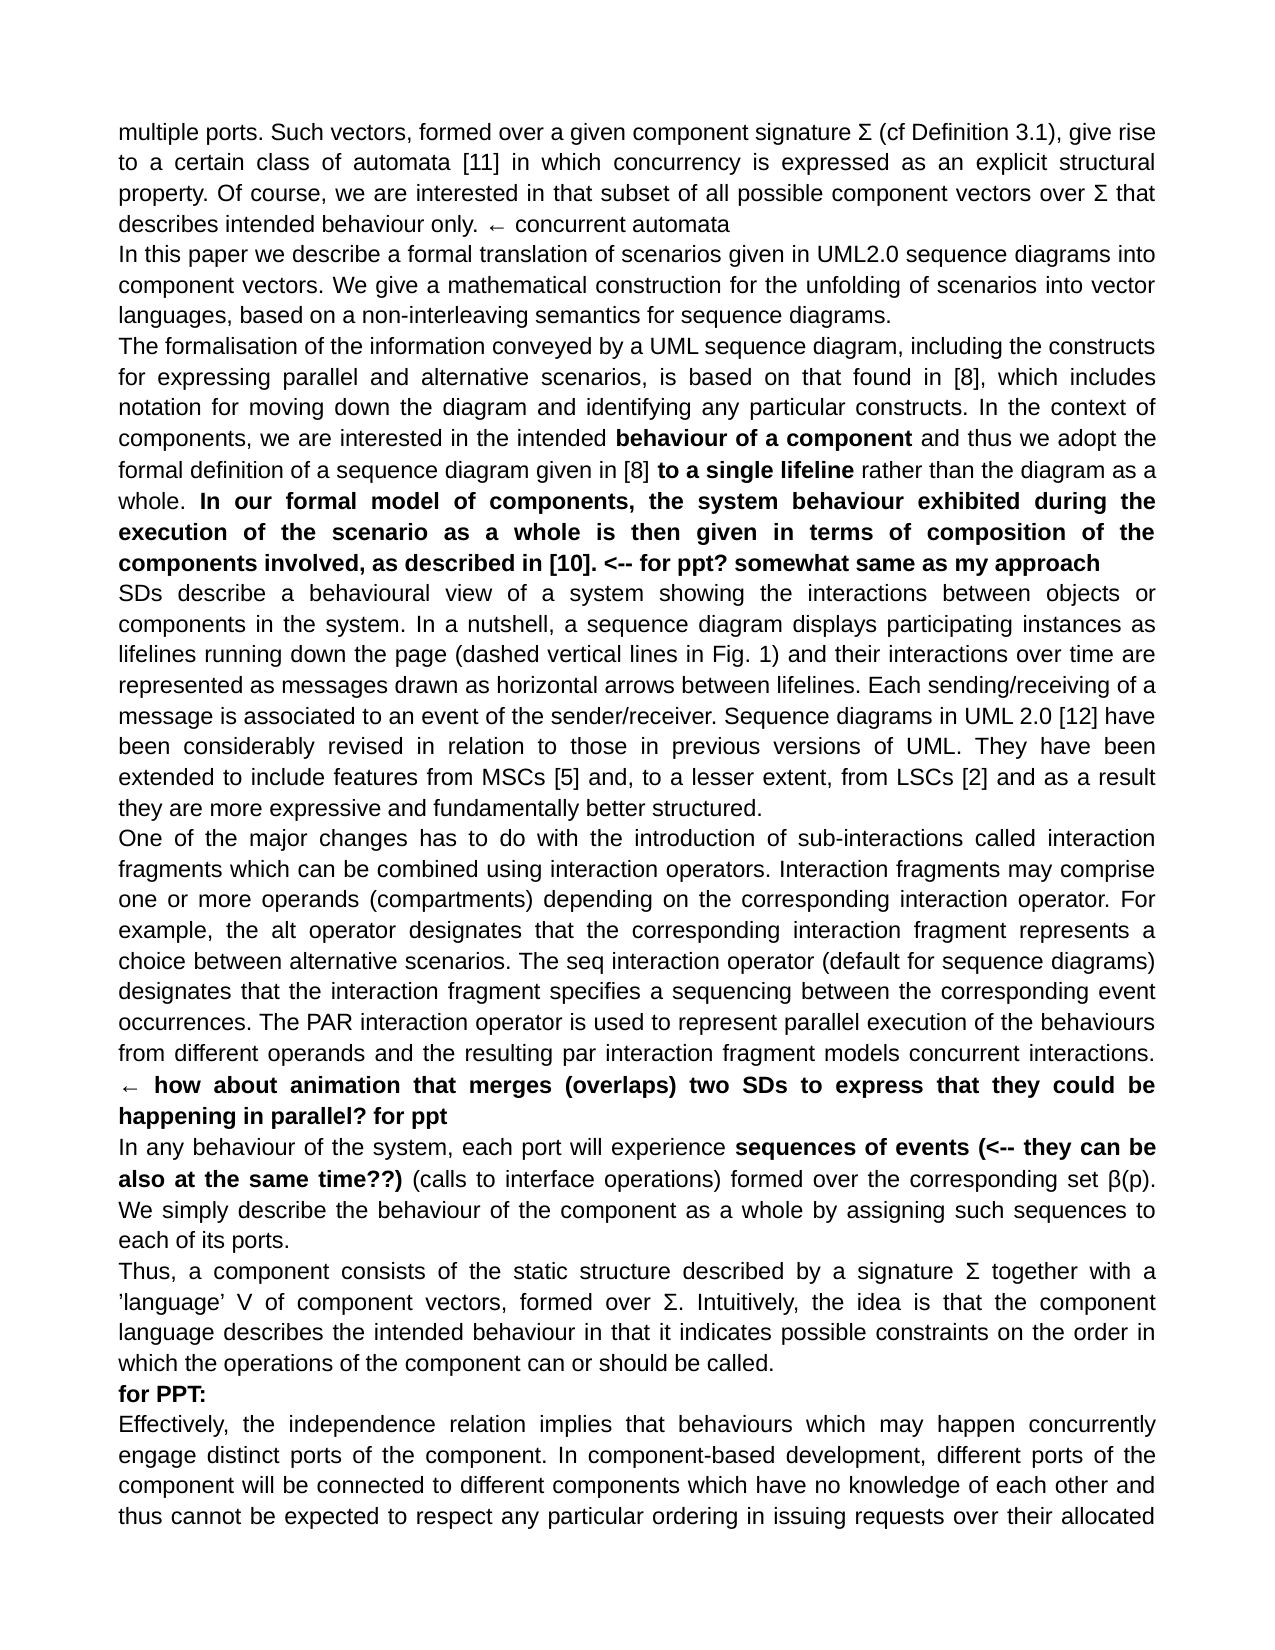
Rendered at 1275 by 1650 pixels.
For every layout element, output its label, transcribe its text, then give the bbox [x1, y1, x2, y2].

text One of the major changes has to do with the introduction of sub-interactions called interaction fragments which can be combined using interaction operators. Interaction fragments may comprise one or more operands (compartments) depending on the corresponding interaction operator. For example, the alt operator designates that the corresponding interaction fragment represents a choice between alternative scenarios. The seq interaction operator (default for sequence diagrams) designates that the interaction fragment specifies a sequencing between the corresponding event occurrences. The PAR interaction operator is used to represent parallel execution of the behaviours from different operands and the resulting par interaction fragment models concurrent interactions. ← how about animation that merges (overlaps) two SDs to express that they could be happening in parallel? for ppt [118, 824, 1157, 1129]
text Effectively, the independence relation implies that behaviours which may happen concurrently engage distinct ports of the component. In component-based development, different ports of the component will be connected to different components which have no knowledge of each other and thus cannot be expected to respect any particular ordering in issuing requests over their allocated [118, 1411, 1157, 1529]
text In any behaviour of the system, each port will experience sequences of events (<-- they can be also at the same time??) (calls to interface operations) formed over the corresponding set β(p). We simply describe the behaviour of the component as a whole by assigning such sequences to each of its ports. [118, 1133, 1157, 1254]
text The formalisation of the information conveyed by a UML sequence diagram, including the constructs for expressing parallel and alternative scenarios, is based on that found in [8], which includes notation for moving down the diagram and identifying any particular constructs. In the context of components, we are interested in the intended behaviour of a component and thus we adopt the formal definition of a sequence diagram given in [8] to a single lifeline rather than the diagram as a whole. In our formal model of components, the system behaviour exhibited during the execution of the scenario as a whole is then given in terms of composition of the components involved, as described in [10]. <-- for ppt? somewhat same as my approach [118, 332, 1157, 576]
text SDs describe a behavioural view of a system showing the interactions between objects or components in the system. In a nutshell, a sequence diagram displays participating instances as lifelines running down the page (dashed vertical lines in Fig. 1) and their interactions over time are represented as messages drawn as horizontal arrows between lifelines. Each sending/receiving of a message is associated to an event of the sender/receiver. Sequence diagrams in UML 2.0 [12] have been considerably revised in relation to those in previous versions of UML. They have been extended to include features from MSCs [5] and, to a lesser extent, from LSCs [2] and as a result they are more expressive and fundamentally better structured. [118, 579, 1157, 821]
text In this paper we describe a formal translation of scenarios given in UML2.0 sequence diagrams into component vectors. We give a mathematical construction for the unfolding of scenarios into vector languages, based on a non-interleaving semantics for sequence diagrams. [118, 241, 1157, 329]
text for PPT: [118, 1380, 1157, 1407]
text multiple ports. Such vectors, formed over a given component signature Σ (cf Definition 3.1), give rise to a certain class of automata [11] in which concurrency is expressed as an explicit structural property. Of course, we are interested in that subset of all possible component vectors over Σ that describes intended behaviour only. ← concurrent automata [118, 118, 1157, 237]
text Thus, a component consists of the static structure described by a signature Σ together with a ’language’ V of component vectors, formed over Σ. Intuitively, the idea is that the component language describes the intended behaviour in that it indicates possible constraints on the order in which the operations of the component can or should be called. [118, 1257, 1157, 1376]
